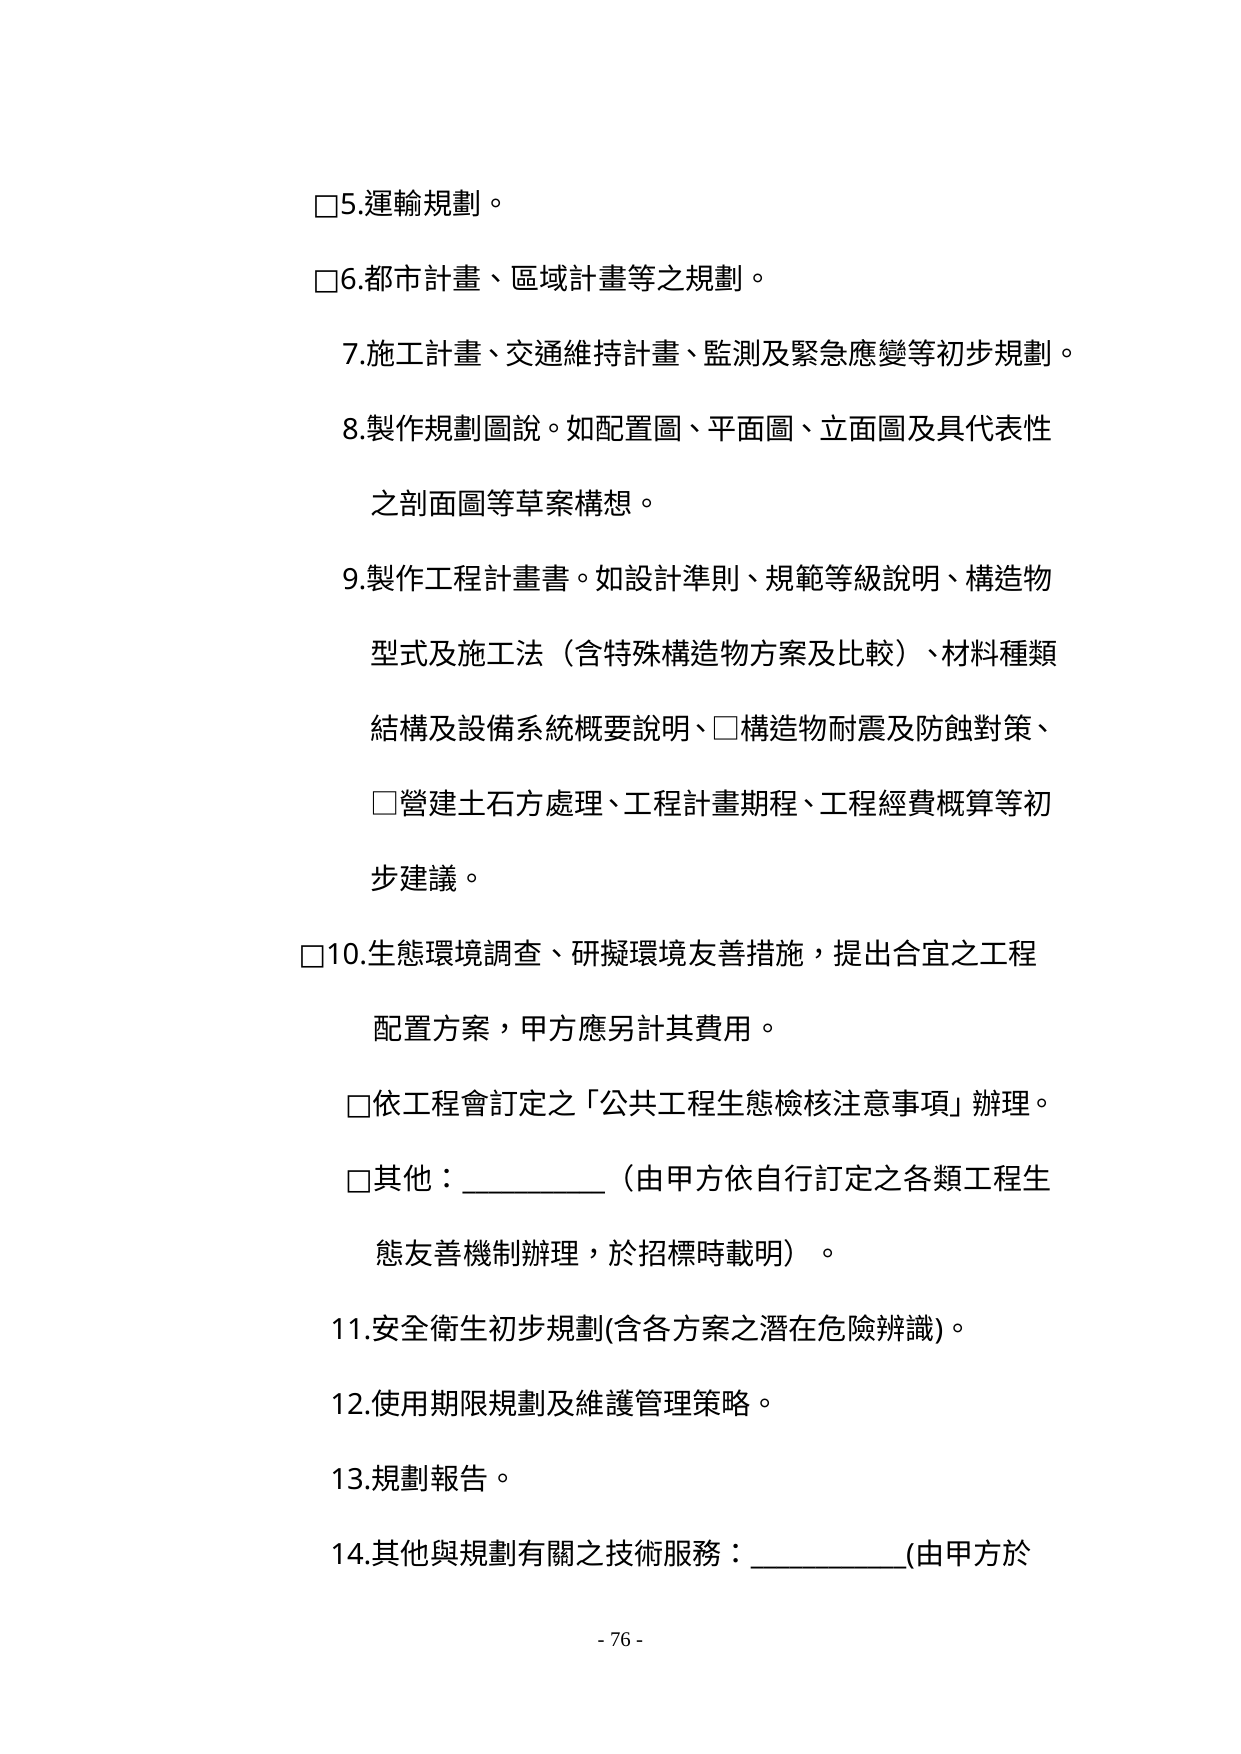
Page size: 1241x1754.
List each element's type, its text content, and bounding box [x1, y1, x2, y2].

text 7.施工計畫、交通維持計畫、監測及緊急應變等初步規劃。 [342, 314, 1053, 389]
text □5.運輸規劃。 [312, 164, 1053, 239]
text 11.安全衛生初步規劃(含各方案之潛在危險辨識)。 [330, 1289, 1053, 1364]
text 8.製作規劃圖說。如配置圖、平面圖、立面圖及具代表性之剖面圖等草案構想。 [342, 389, 1053, 539]
text 9.製作工程計畫書。如設計準則、規範等級說明、構造物型式及施工法（含特殊構造物方案及比較）、材料種類、結構及設備系統概要說明、□構造物耐震及防蝕對策、□營建土石方處理、工程計畫期程、工程經費概算等初步建議。 [342, 539, 1053, 914]
text □10.生態環境調查、研擬環境友善措施，提出合宜之工程配置方案，甲方應另計其費用。 [298, 914, 1053, 1064]
text 13.規劃報告。 [330, 1439, 1053, 1514]
text 12.使用期限規劃及維護管理策略。 [330, 1364, 1053, 1439]
text 14.其他與規劃有關之技術服務：____________(由甲方於 [330, 1514, 1053, 1589]
text □6.都市計畫、區域計畫等之規劃。 [312, 239, 1053, 314]
text □依工程會訂定之「公共工程生態檢核注意事項」辦理。 [345, 1064, 1053, 1139]
text □其他：___________（由甲方依自行訂定之各類工程生態友善機制辦理，於招標時載明）。 [345, 1139, 1053, 1289]
